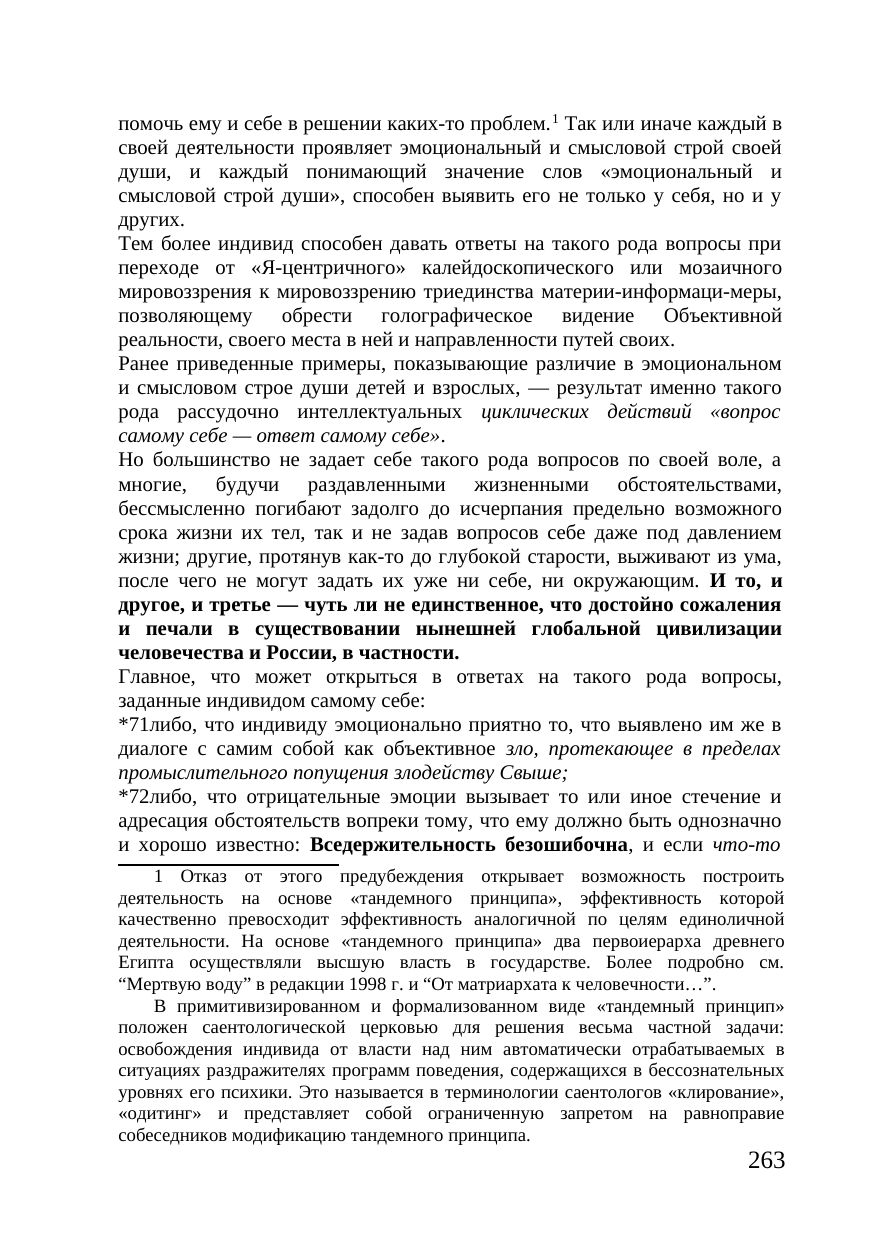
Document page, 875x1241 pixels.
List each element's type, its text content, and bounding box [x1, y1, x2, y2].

text Отказ от этого предубеждения открывает возможность построить деятельность на основе «тандемного принципа», эффективность которой качественно превосходит эффективность аналогичной по целям единоличной деятельности. На основе «тандемного принципа» два первоиерарха древнего Египта осуществляли высшую власть в государстве. Более подробно см. “Мертвую воду” в редакции 1998 г. и “От матриархата к человечности…”. [118, 865, 786, 994]
text помочь ему и себе в решении каких-то проблем. Так или иначе каждый в своей деятельности проявляет эмоциональный и смысловой строй своей души, и каждый понимающий значение слов «эмоциональный и смысловой строй души», способен выявить его не только у себя, но и у других. [118, 111, 783, 231]
text В примитивизированном и формализованном виде «тандемный принцип» положен саентологической церковью для решения весьма частной задачи: освобождения индивида от власти над ним автоматически отрабатываемых в ситуациях раздражителях программ поведения, содержащихся в бессознательных уровнях его психики. Это называется в терминологии саентологов «клирование», «одитинг» и представляет собой ограниченную запретом на равноправие собеседников модификацию тандемного принципа. [118, 994, 786, 1145]
text Главное, что может открыться в ответах на такого рода вопросы, заданные индивидом самому себе: [118, 664, 783, 712]
list либо, что индивиду эмоционально приятно то, что выявлено им же в диалоге с самим собой как объективное зло, протекающее в пределах промыслительного попущения злодейству Свыше; [118, 712, 783, 784]
text Но большинство не задает себе такого рода вопросов по своей воле, а многие, будучи раздавленными жизненными обстоятельствами, бессмысленно погибают задолго до исчерпания предельно возможного срока жизни их тел, так и не задав вопросов себе даже под давлением жизни; другие, протянув как-то до глубокой старости, выживают из ума, после чего не могут задать их уже ни себе, ни окружающим. И то, и другое, и третье — чуть ли не единственное, что достойно сожаления и печали в существовании нынешней глобальной цивилизации человечества и России, в частности. [118, 447, 783, 664]
text Тем более индивид способен давать ответы на такого рода вопросы при переходе от «Я-центричного» калейдоскопического или мозаичного мировоззрения к мировоззрению триединства материи-информаци-меры, позволяющему обрести голографическое видение Объективной реальности, своего места в ней и направленности путей своих. [118, 231, 783, 351]
list либо, что отрицательные эмоции вызывает то или иное стечение и адресация обстоятельств вопреки тому, что ему должно быть однозначно и хорошо известно: Вседержительность безошибочна, и если что-то [118, 784, 783, 856]
text Ранее приведенные примеры, показывающие различие в эмоциональном и смысловом строе души детей и взрослых, — результат именно такого рода рассудочно интеллектуальных циклических действий «вопрос самому себе — ответ самому себе». [118, 351, 783, 447]
